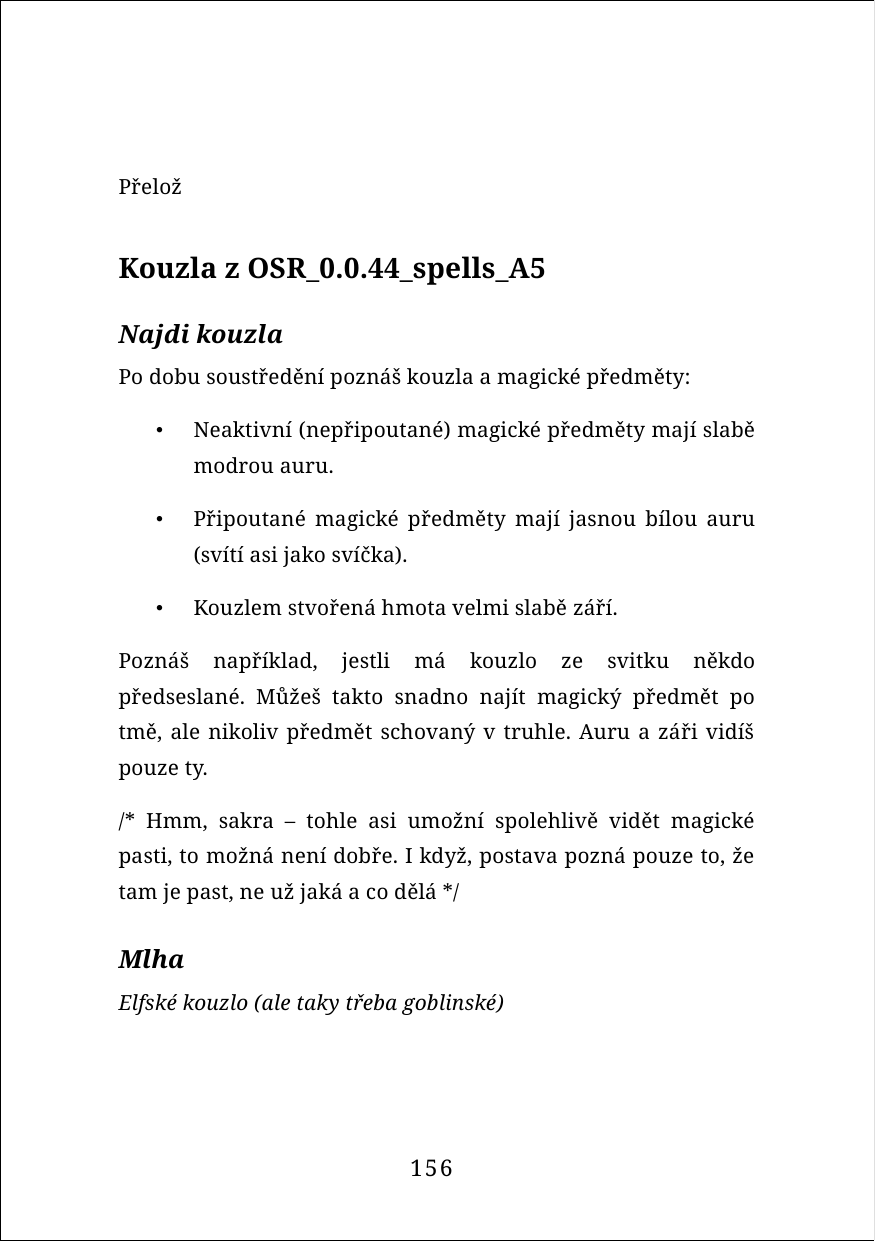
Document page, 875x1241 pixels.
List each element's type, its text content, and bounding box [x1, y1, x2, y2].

subtitle Najdi kouzla [118, 316, 756, 351]
text Po dobu soustředění poznáš kouzla a magické předměty: [118, 362, 756, 391]
text /* Hmm, sakra – tohle asi umožní spolehlivě vidět magické pasti, to možná není dobře. I když, postava pozná pouze to, že tam je past, ne už jaká a co dělá */ [118, 806, 756, 906]
subtitle Kouzla z OSR_0.0.44_spells_A5 [118, 249, 756, 287]
subtitle Mlha [118, 942, 756, 976]
list Připoutané magické předměty mají jasnou bílou auru (svítí asi jako svíčka). [156, 504, 756, 568]
list Kouzlem stvořená hmota velmi slabě září. [156, 593, 756, 621]
text Elfské kouzlo (ale taky třeba goblinské) [118, 988, 756, 1016]
text Přelož [118, 172, 756, 200]
list Neaktivní (nepřipoutané) magické předměty mají slabě modrou auru. [156, 416, 756, 479]
text Poznáš například, jestli má kouzlo ze svitku někdo předseslané. Můžeš takto snadno najít magický předmět po tmě, ale nikoliv předmět schovaný v truhle. Auru a záři vidíš pouze ty. [118, 646, 756, 781]
